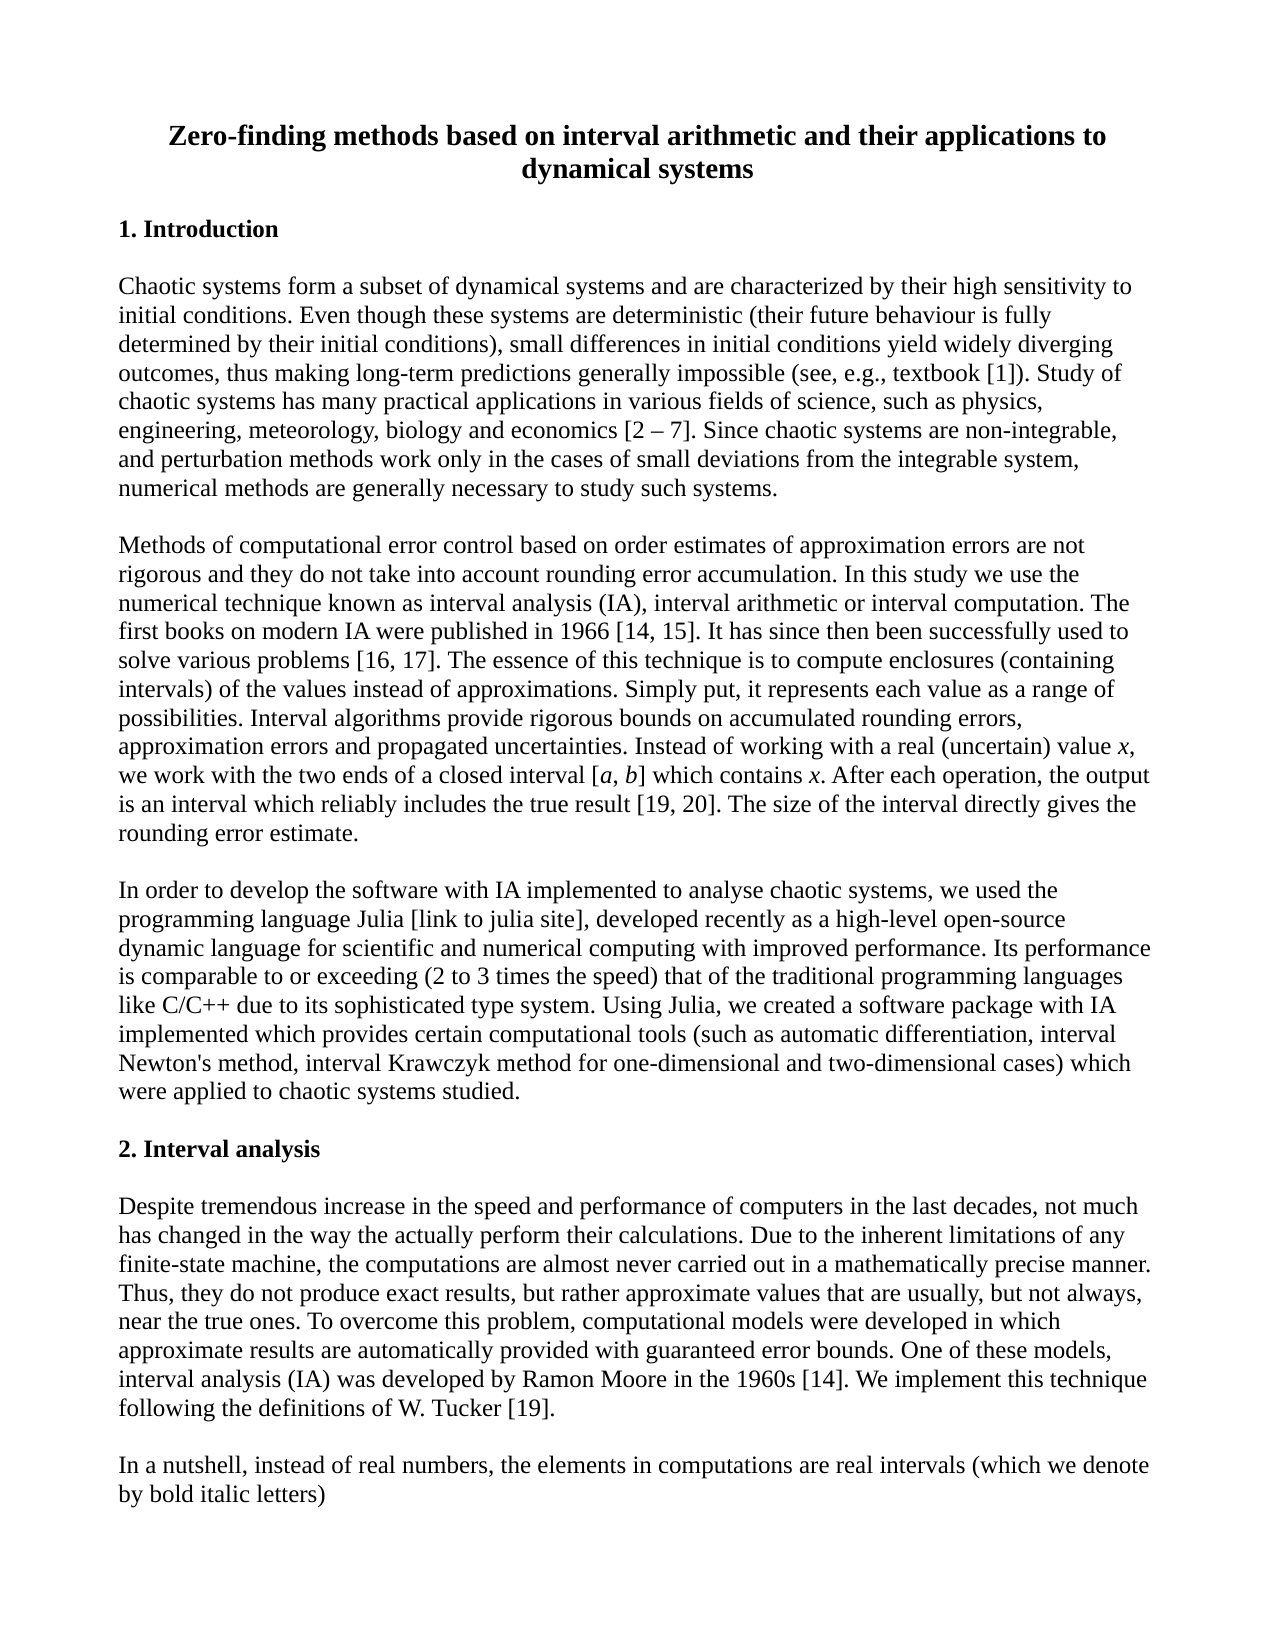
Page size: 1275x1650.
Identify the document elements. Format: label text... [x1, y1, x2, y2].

text Methods of computational error control based on order estimates of approximation errors are not rigorous and they do not take into account rounding error accumulation. In this study we use the numerical technique known as interval analysis (IA), interval arithmetic or interval computation. The first books on modern IA were published in 1966 [14, 15]. It has since then been successfully used to solve various problems [16, 17]. The essence of this technique is to compute enclosures (containing intervals) of the values instead of approximations. Simply put, it represents each value as a range of possibilities. Interval algorithms provide rigorous bounds on accumulated rounding errors, approximation errors and propagated uncertainties. Instead of working with a real (uncertain) value x, we work with the two ends of a closed interval [a, b] which contains x. After each operation, the output is an interval which reliably includes the true result [19, 20]. The size of the interval directly gives the rounding error estimate. [118, 530, 1157, 846]
text Despite tremendous increase in the speed and performance of computers in the last decades, not much has changed in the way the actually perform their calculations. Due to the inherent limitations of any finite-state machine, the computations are almost never carried out in a mathematically precise manner. Thus, they do not produce exact results, but rather approximate values that are usually, but not always, near the true ones. To overcome this problem, computational models were developed in which approximate results are automatically provided with guaranteed error bounds. One of these models, interval analysis (IA) was developed by Ramon Moore in the 1960s [14]. We implement this technique following the definitions of W. Tucker [19]. [118, 1191, 1157, 1421]
text In order to develop the software with IA implemented to analyse chaotic systems, we used the programming language Julia [link to julia site], developed recently as a high-level open-source dynamic language for scientific and numerical computing with improved performance. Its performance is comparable to or exceeding (2 to 3 times the speed) that of the traditional programming languages like C/C++ due to its sophisticated type system. Using Julia, we created a software package with IA implemented which provides certain computational tools (such as automatic differentiation, interval Newton's method, interval Krawczyk method for one-dimensional and two-dimensional cases) which were applied to chaotic systems studied. [118, 875, 1157, 1105]
text In a nutshell, instead of real numbers, the elements in computations are real intervals (which we denote by bold italic letters) [118, 1450, 1157, 1508]
text Chaotic systems form a subset of dynamical systems and are characterized by their high sensitivity to initial conditions. Even though these systems are deterministic (their future behaviour is fully determined by their initial conditions), small differences in initial conditions yield widely diverging outcomes, thus making long-term predictions generally impossible (see, e.g., textbook [1]). Study of chaotic systems has many practical applications in various fields of science, such as physics, engineering, meteorology, biology and economics [2 – 7]. Since chaotic systems are non-integrable, and perturbation methods work only in the cases of small deviations from the integrable system, numerical methods are generally necessary to study such systems. [118, 271, 1157, 501]
text 1. Introduction [118, 214, 1157, 243]
text Zero-finding methods based on interval arithmetic and their applications to dynamical systems [118, 118, 1157, 185]
text 2. Interval analysis [118, 1134, 1157, 1163]
